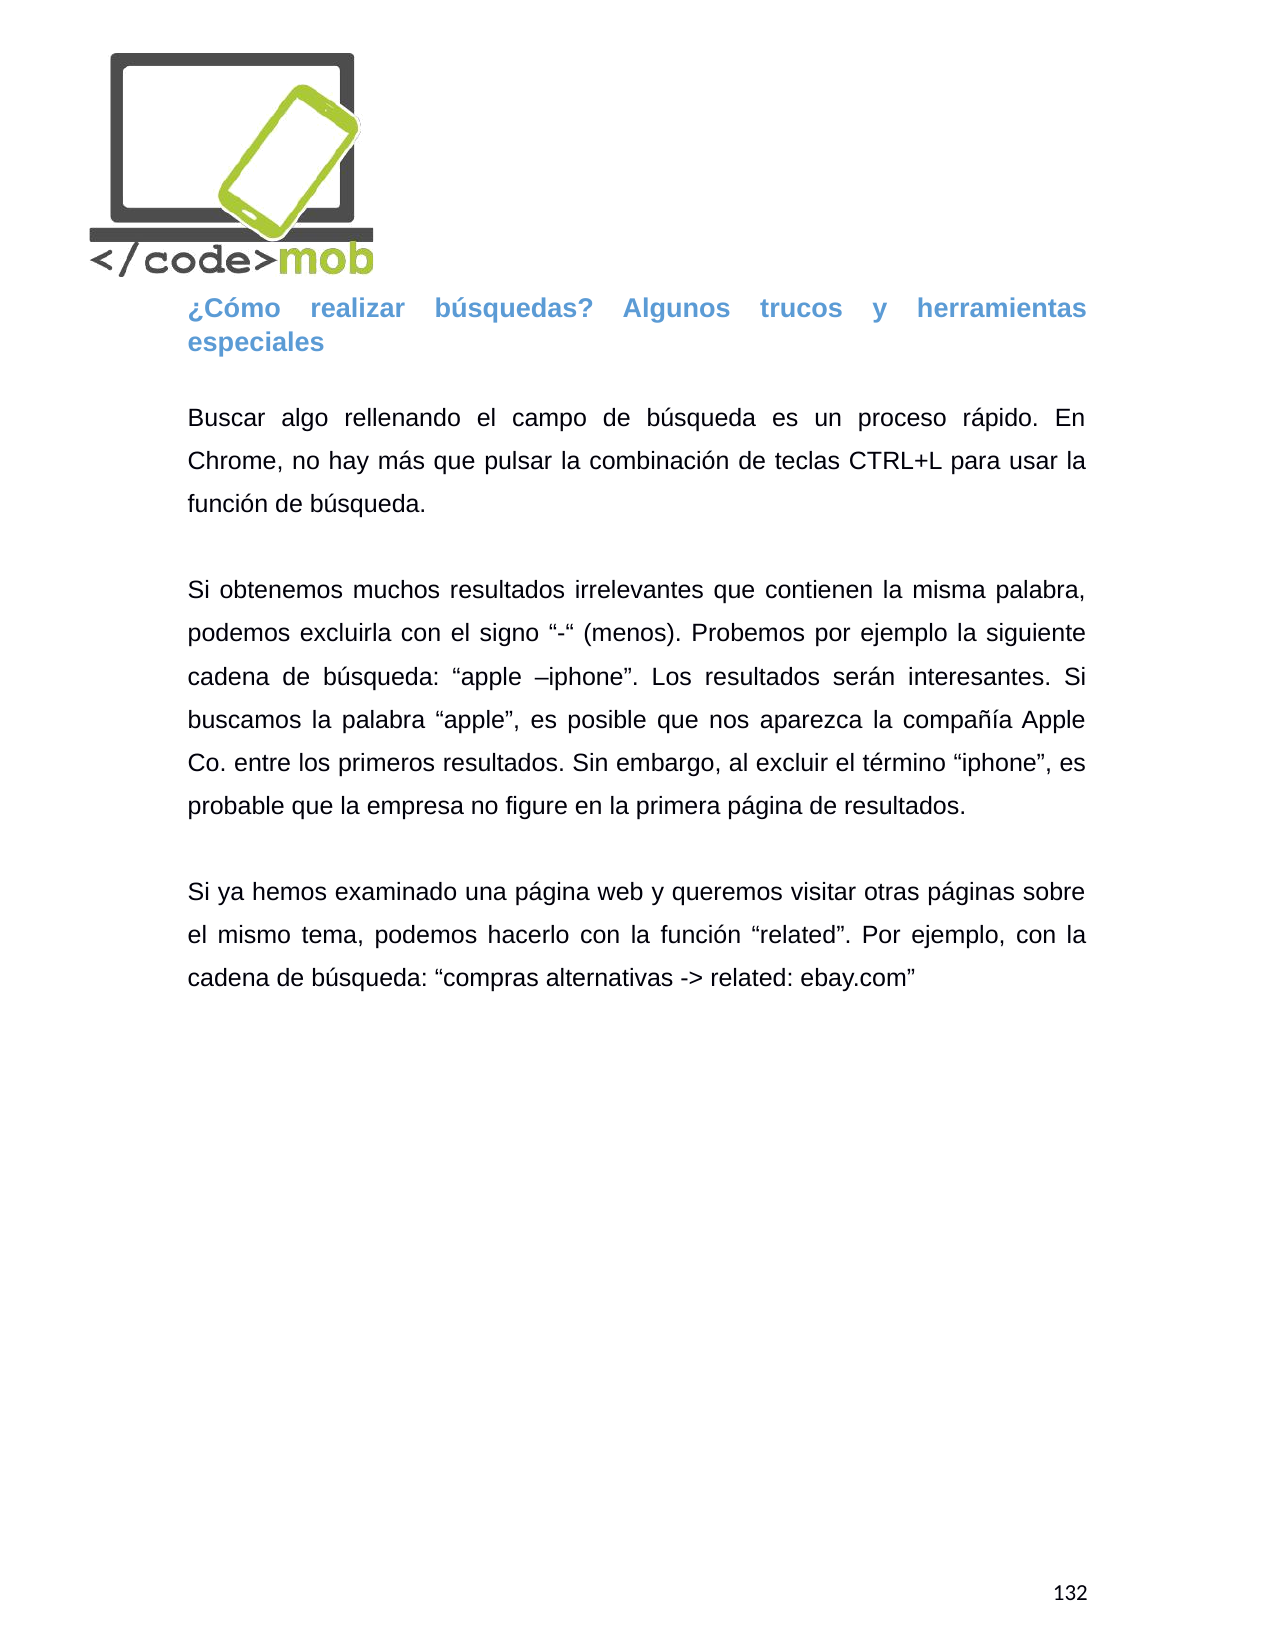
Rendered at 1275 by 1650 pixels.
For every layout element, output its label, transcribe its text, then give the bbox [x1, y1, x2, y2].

text Buscar algo rellenando el campo de búsqueda es un proceso rápido. En Chrome, no hay más que pulsar la combinación de teclas CTRL+L para usar la función de búsqueda. [187, 403, 1087, 518]
picture [89, 53, 374, 277]
text Si ya hemos examinado una página web y queremos visitar otras páginas sobre el mismo tema, podemos hacerlo con la función “related”. Por ejemplo, con la cadena de búsqueda: “compras alternativas -> related: ebay.com” [187, 877, 1087, 992]
text Si obtenemos muchos resultados irrelevantes que contienen la misma palabra, podemos excluirla con el signo “-“ (menos). Probemos por ejemplo la siguiente cadena de búsqueda: “apple –iphone”. Los resultados serán interesantes. Si buscamos la palabra “apple”, es posible que nos aparezca la compañía Apple Co. entre los primeros resultados. Sin embargo, al excluir el término “iphone”, es probable que la empresa no figure en la primera página de resultados. [187, 575, 1087, 819]
subtitle ¿Cómo realizar búsquedas? Algunos trucos y herramientas especiales [187, 292, 1087, 357]
